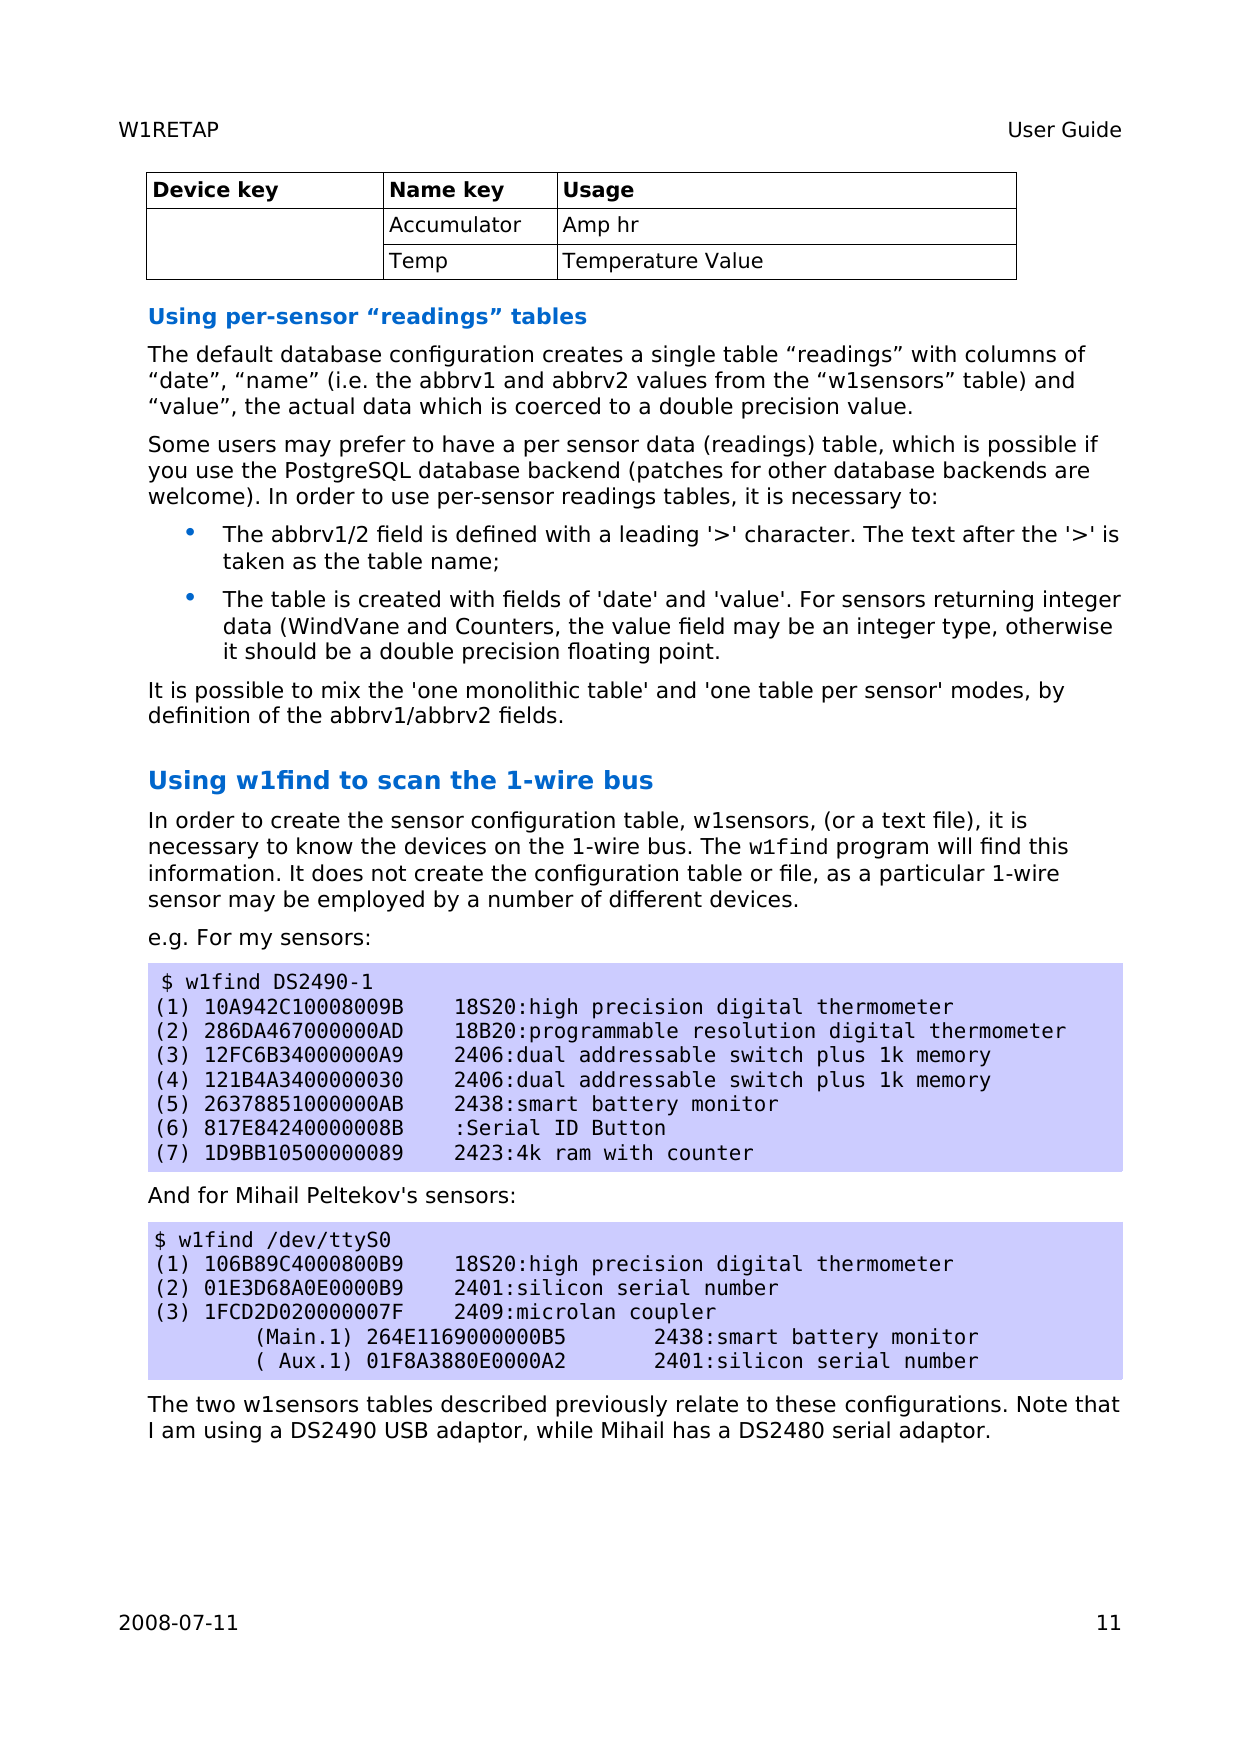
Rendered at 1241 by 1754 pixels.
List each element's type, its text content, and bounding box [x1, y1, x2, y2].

table_cell Temperature Value [558, 245, 1016, 279]
subtitle Using per-sensor “readings” tables [148, 304, 1122, 330]
text $ w1find /dev/ttyS0 (1) 106B89C4000800B9 18S20:high precision digital thermometer (2) 01E3D68A0E0000B9 2401:silicon serial number (3) 1FCD2D020000007F 2409:microlan coupler (Main.1) 264E1169000000B5 2438:smart battery monitor ( Aux.1) 01F8A3880E0000A2 2401:silicon serial number [149, 1223, 1122, 1379]
table_header Device key [147, 173, 383, 208]
text The default database configuration creates a single table “readings” with columns of “date”, “name” (i.e. the abbrv1 and abbrv2 values from the “w1sensors” table) and “value”, the actual data which is coerced to a double precision value. [148, 342, 1122, 419]
table_header Usage [558, 173, 1016, 208]
list The abbrv1/2 field is defined with a leading '>' character. The text after the '>' is taken as the table name; [185, 522, 1122, 574]
text And for Mihail Peltekov's sensors: [148, 1183, 1122, 1209]
text It is possible to mix the 'one monolithic table' and 'one table per sensor' modes, by definition of the abbrv1/abbrv2 fields. [148, 677, 1122, 729]
text In order to create the sensor configuration table, w1sensors, (or a text file), it is necessary to know the devices on the 1-wire bus. The w1find program will find this information. It does not create the configuration table or file, as a particular 1-wire sensor may be employed by a number of different devices. [148, 808, 1122, 912]
text Some users may prefer to have a per sensor data (readings) table, which is possible if you use the PostgreSQL database backend (patches for other database backends are welcome). In order to use per-sensor readings tables, it is necessary to: [148, 432, 1122, 509]
table_cell [147, 209, 383, 279]
table_cell Amp hr [558, 209, 1016, 244]
text e.g. For my sensors: [148, 925, 1122, 951]
table_header Name key [384, 173, 557, 208]
table_cell Temp [384, 245, 557, 279]
text The two w1sensors tables described previously relate to these configurations. Note that I am using a DS2490 USB adaptor, while Mihail has a DS2480 serial adaptor. [148, 1392, 1122, 1443]
text $ w1find DS2490-1 (1) 10A942C10008009B 18S20:high precision digital thermometer (2) 286DA467000000AD 18B20:programmable resolution digital thermometer (3) 12FC6B34000000A9 2406:dual addressable switch plus 1k memory (4) 121B4A3400000030 2406:dual addressable switch plus 1k memory (5) 26378851000000AB 2438:smart battery monitor (6) 817E84240000008B :Serial ID Button (7) 1D9BB10500000089 2423:4k ram with counter [149, 964, 1122, 1171]
subtitle Using w1find to scan the 1-wire bus [148, 766, 1122, 796]
table_cell Accumulator [384, 209, 557, 244]
list The table is created with fields of 'date' and 'value'. For sensors returning integer data (WindVane and Counters, the value field may be an integer type, otherwise it should be a double precision floating point. [185, 587, 1122, 665]
